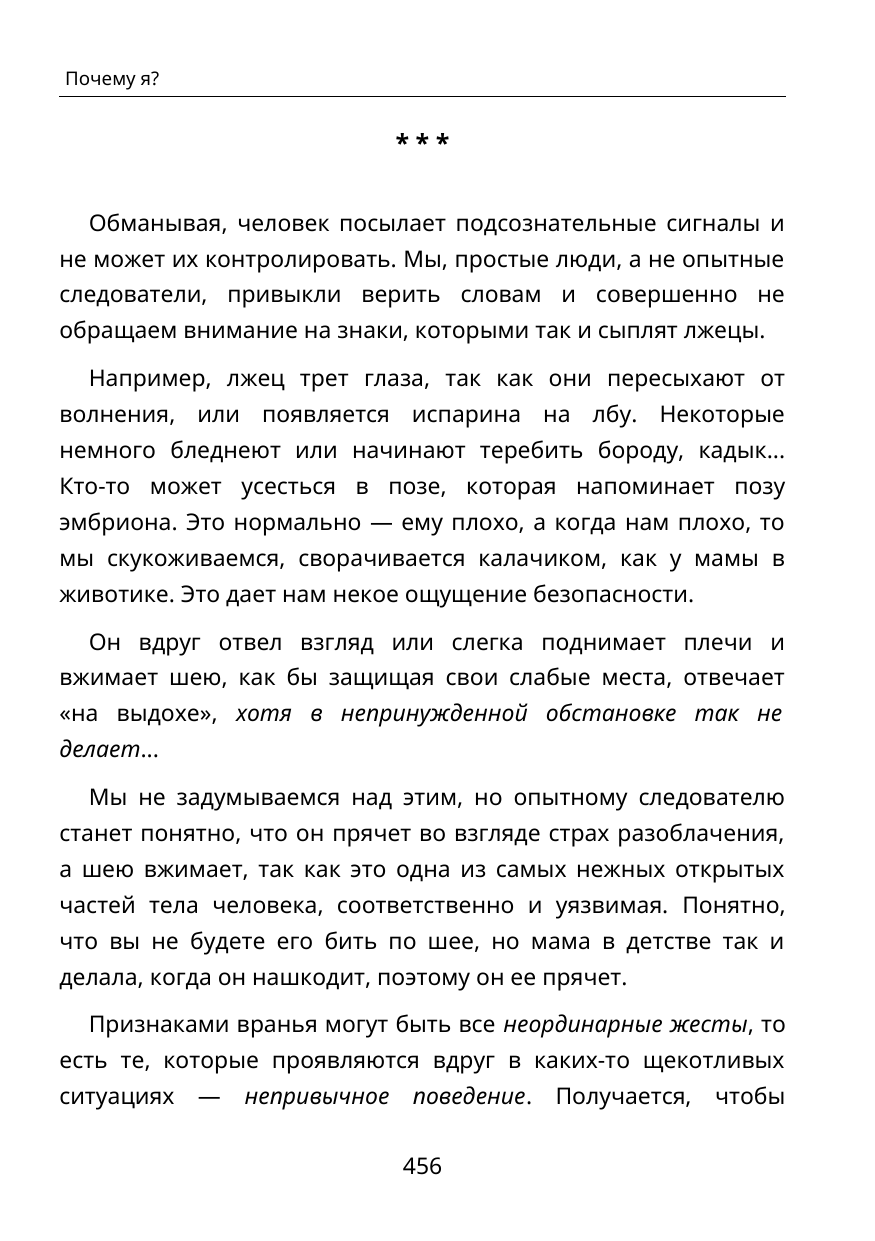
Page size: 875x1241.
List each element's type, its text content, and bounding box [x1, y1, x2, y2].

text Признаками вранья могут быть все неординарные жесты, то есть те, которые проявляются вдруг в каких-то щекотливых ситуациях — непривычное поведение. Получается, чтобы [59, 1008, 786, 1111]
text Обманывая, человек посылает подсознательные сигналы и не может их контролировать. Мы, простые люди, а не опытные следователи, привыкли верить словам и совершенно не обращаем внимание на знаки, которыми так и сыплят лжецы. [59, 207, 786, 346]
text Мы не задумываемся над этим, но опытному следователю станет понятно, что он прячет во взгляде страх разоблачения, а шею вжимает, так как это одна из самых нежных открытых частей тела человека, соответственно и уязвимая. Понятно, что вы не будете его бить по шее, но мама в детстве так и делала, когда он нашкодит, поэтому он ее прячет. [59, 781, 786, 992]
text Например, лжец трет глаза, так как они пересыхают от волнения, или появляется испарина на лбу. Некоторые немного бледнеют или начинают теребить бороду, кадык... Кто-то может усесться в позе, которая напоминает позу эмбриона. Это нормально — ему плохо, а когда нам плохо, то мы скукоживаемся, сворачивается калачиком, как у мамы в животике. Это дает нам некое ощущение безопасности. [59, 362, 786, 609]
text Он вдруг отвел взгляд или слегка поднимает плечи и вжимает шею, как бы защищая свои слабые места, отвечает «на выдохе», хотя в непринужденной обстановке так не делает... [59, 625, 786, 764]
subtitle * * * [59, 126, 786, 160]
